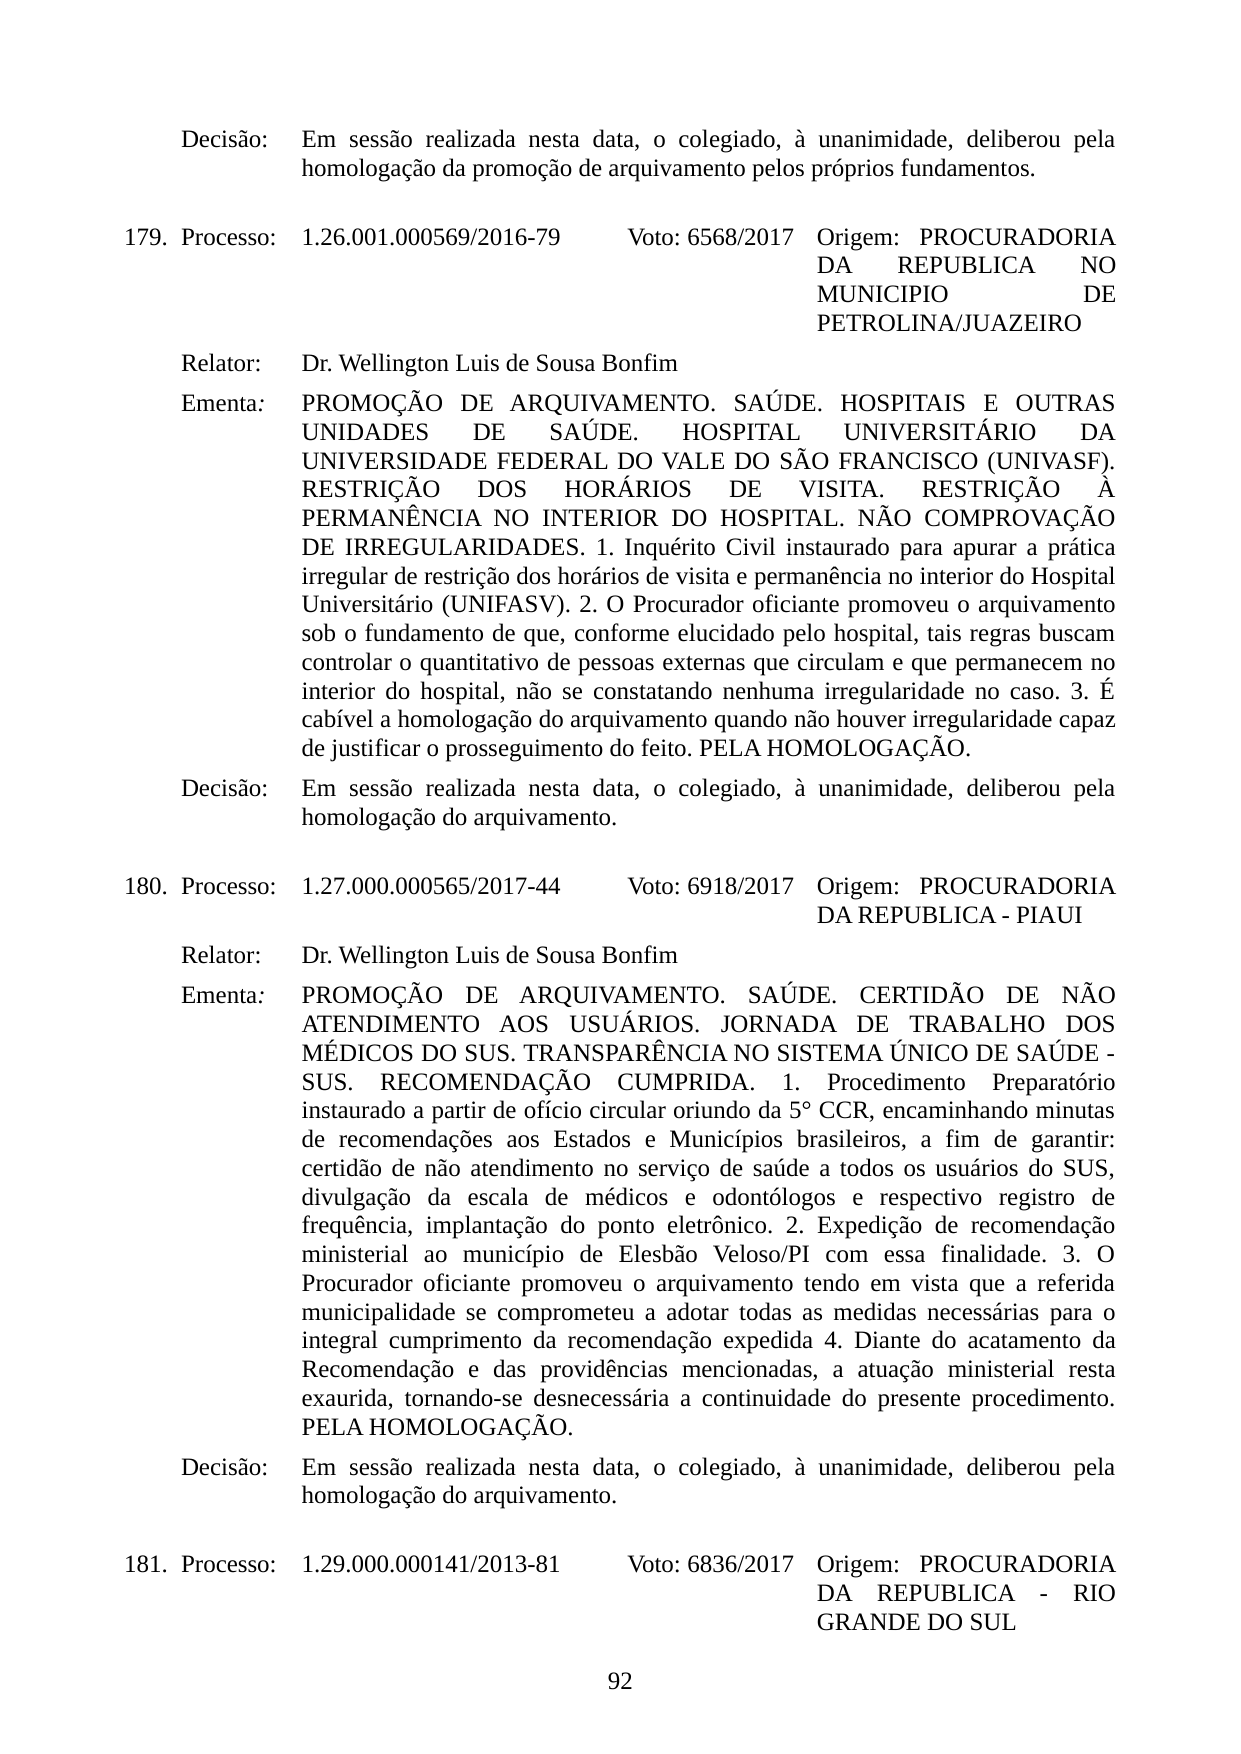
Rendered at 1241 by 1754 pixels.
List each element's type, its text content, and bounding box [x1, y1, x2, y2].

table_cell [118, 383, 175, 768]
table_cell [118, 342, 175, 382]
table_header Voto: 6836/2017 [621, 1544, 811, 1641]
table_header Voto: 6918/2017 [621, 865, 811, 934]
table_cell [118, 768, 175, 837]
table_header 1.29.000.000141/2013-81 [296, 1544, 621, 1641]
table_cell [118, 1446, 175, 1515]
table_header Voto: 6568/2017 [621, 216, 811, 342]
table_header 180. [118, 865, 175, 934]
table_cell [118, 975, 175, 1446]
table_cell [118, 934, 175, 974]
table_header 179. [118, 216, 175, 342]
table_cell Decisão: [175, 1446, 296, 1515]
table_header 181. [118, 1544, 175, 1641]
table_cell PROMOÇÃO DE ARQUIVAMENTO. SAÚDE. HOSPITAIS E OUTRAS UNIDADES DE SAÚDE. HOSPITAL UNIVERSITÁRIO DA UNIVERSIDADE FEDERAL DO VALE DO SÃO FRANCISCO (UNIVASF). RESTRIÇÃO DOS HORÁRIOS DE VISITA. RESTRIÇÃO À PERMANÊNCIA NO INTERIOR DO HOSPITAL. NÃO COMPROVAÇÃO DE IRREGULARIDADES. 1. Inquérito Civil instaurado para apurar a prática irregular de restrição dos horários de visita e permanência no interior do Hospital Universitário (UNIFASV). 2. O Procurador oficiante promoveu o arquivamento sob o fundamento de que, conforme elucidado pelo hospital, tais regras buscam controlar o quantitativo de pessoas externas que circulam e que permanecem no interior do hospital, não se constatando nenhuma irregularidade no caso. 3. É cabível a homologação do arquivamento quando não houver irregularidade capaz de justificar o prosseguimento do feito. PELA HOMOLOGAÇÃO. [296, 383, 1122, 768]
table_cell Ementa: [175, 975, 296, 1446]
table_cell Dr. Wellington Luis de Sousa Bonfim [296, 342, 1122, 382]
table_cell Relator: [175, 342, 296, 382]
table_cell Dr. Wellington Luis de Sousa Bonfim [296, 934, 1122, 974]
table_cell Decisão: [175, 768, 296, 837]
table_cell Em sessão realizada nesta data, o colegiado, à unanimidade, deliberou pela homologação do arquivamento. [296, 1446, 1122, 1515]
table_header 1.26.001.000569/2016-79 [296, 216, 621, 342]
table_header Processo: [175, 865, 296, 934]
table_header Origem: PROCURADORIA DA REPUBLICA - PIAUI [811, 865, 1122, 934]
table_header Origem: PROCURADORIA DA REPUBLICA - RIO GRANDE DO SUL [811, 1544, 1122, 1641]
table_cell Em sessão realizada nesta data, o colegiado, à unanimidade, deliberou pela homologação da promoção de arquivamento pelos próprios fundamentos. [296, 118, 1122, 187]
table_header 1.27.000.000565/2017-44 [296, 865, 621, 934]
table_cell Em sessão realizada nesta data, o colegiado, à unanimidade, deliberou pela homologação do arquivamento. [296, 768, 1122, 837]
table_cell Relator: [175, 934, 296, 974]
table_header Processo: [175, 216, 296, 342]
table_cell PROMOÇÃO DE ARQUIVAMENTO. SAÚDE. CERTIDÃO DE NÃO ATENDIMENTO AOS USUÁRIOS. JORNADA DE TRABALHO DOS MÉDICOS DO SUS. TRANSPARÊNCIA NO SISTEMA ÚNICO DE SAÚDE - SUS. RECOMENDAÇÃO CUMPRIDA. 1. Procedimento Preparatório instaurado a partir de ofício circular oriundo da 5° CCR, encaminhando minutas de recomendações aos Estados e Municípios brasileiros, a fim de garantir: certidão de não atendimento no serviço de saúde a todos os usuários do SUS, divulgação da escala de médicos e odontólogos e respectivo registro de frequência, implantação do ponto eletrônico. 2. Expedição de recomendação ministerial ao município de Elesbão Veloso/PI com essa finalidade. 3. O Procurador oficiante promoveu o arquivamento tendo em vista que a referida municipalidade se comprometeu a adotar todas as medidas necessárias para o integral cumprimento da recomendação expedida 4. Diante do acatamento da Recomendação e das providências mencionadas, a atuação ministerial resta exaurida, tornando-se desnecessária a continuidade do presente procedimento. PELA HOMOLOGAÇÃO. [296, 975, 1122, 1446]
table_cell [118, 118, 175, 187]
table_header Processo: [175, 1544, 296, 1641]
table_header Origem: PROCURADORIA DA REPUBLICA NO MUNICIPIO DE PETROLINA/JUAZEIRO [811, 216, 1122, 342]
table_cell Ementa: [175, 383, 296, 768]
table_cell Decisão: [175, 118, 296, 187]
